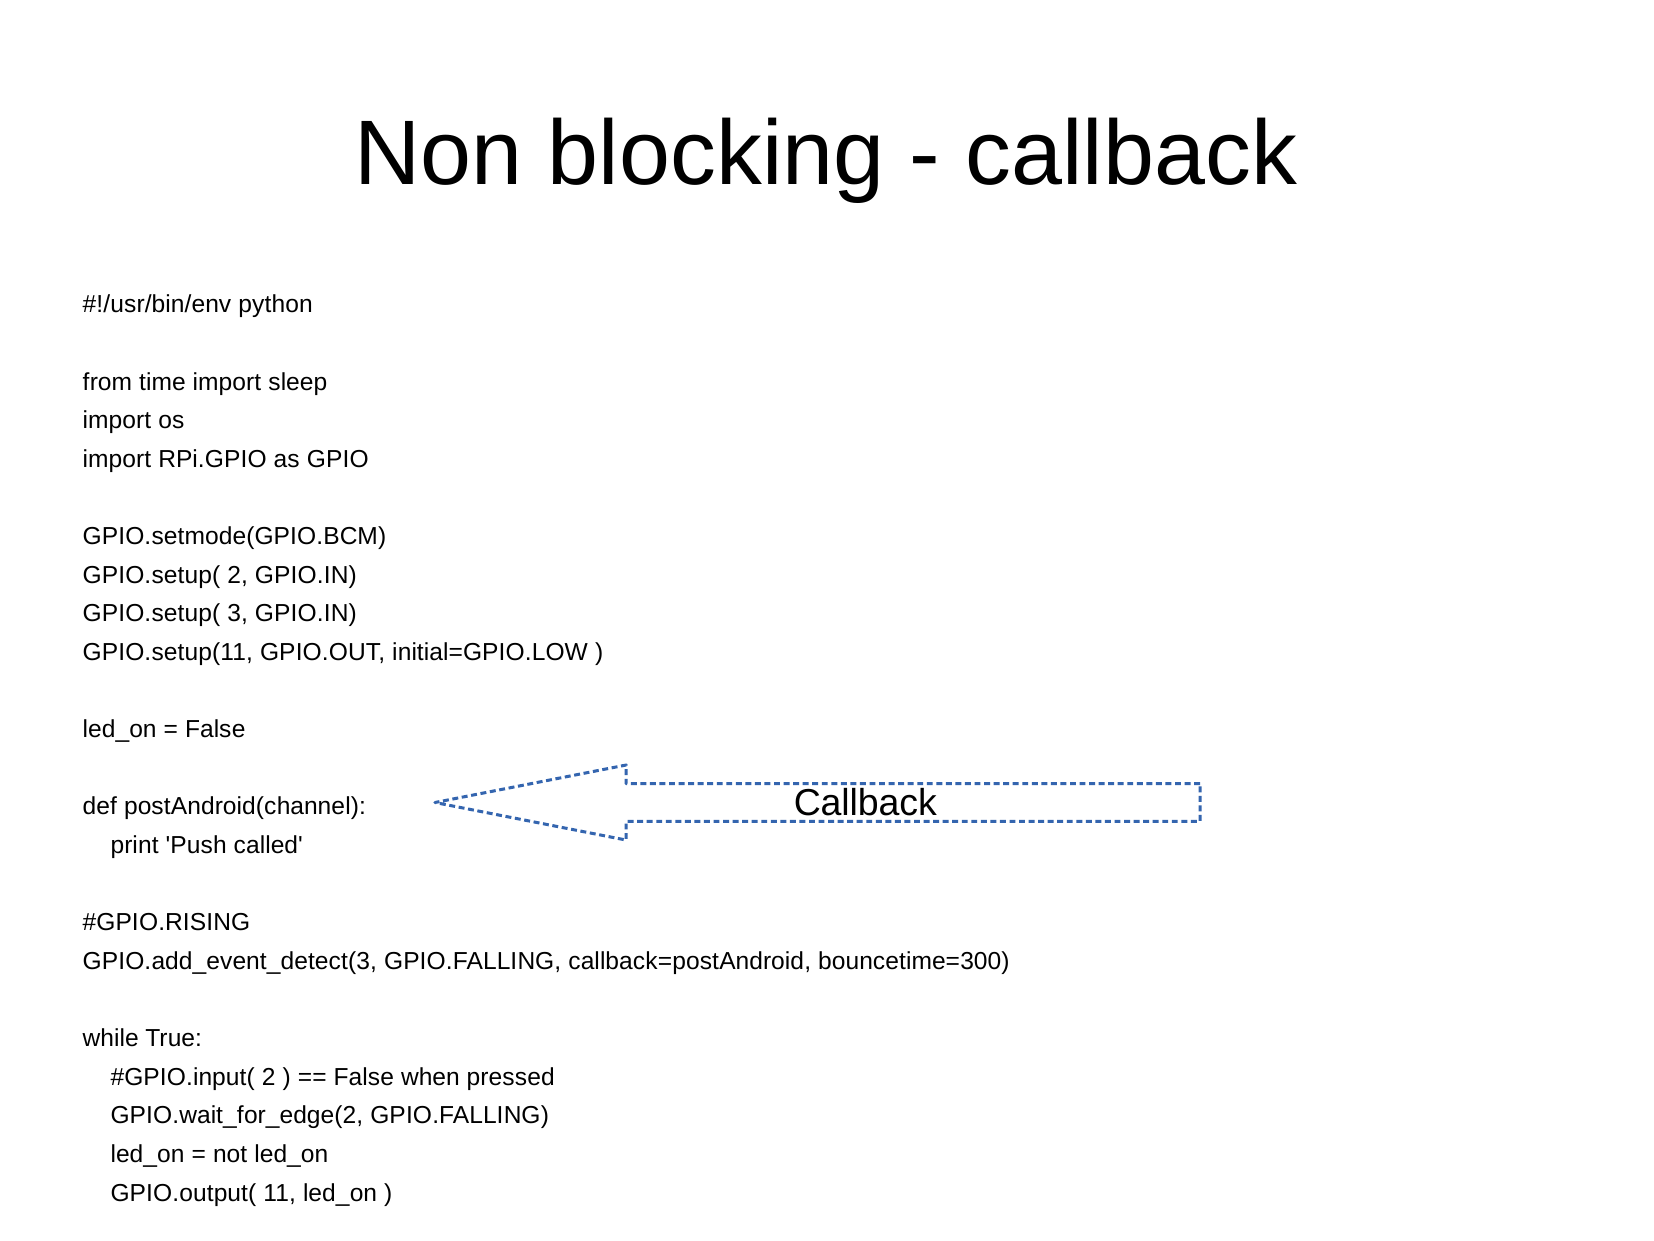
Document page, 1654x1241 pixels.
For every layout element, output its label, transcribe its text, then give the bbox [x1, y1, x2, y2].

text_box Callback [435, 765, 1201, 841]
list #!/usr/bin/env python from time import sleep import os import RPi.GPIO as GPIO GPIO.setmode(GPIO.BCM) GPIO.setup( 2, GPIO.IN) GPIO.setup( 3, GPIO.IN) GPIO.setup(11, GPIO.OUT, initial=GPIO.LOW ) led_on = False def postAndroid(channel): print 'Push called' #GPIO.RISING GPIO.add_event_detect(3, GPIO.FALLING, callback=postAndroid, bouncetime=300) while True: #GPIO.input( 2 ) == False when pressed GPIO.wait_for_edge(2, GPIO.FALLING) led_on = not led_on GPIO.output( 11, led_on ) [82, 290, 1571, 1216]
title Non blocking - callback [82, 49, 1571, 257]
